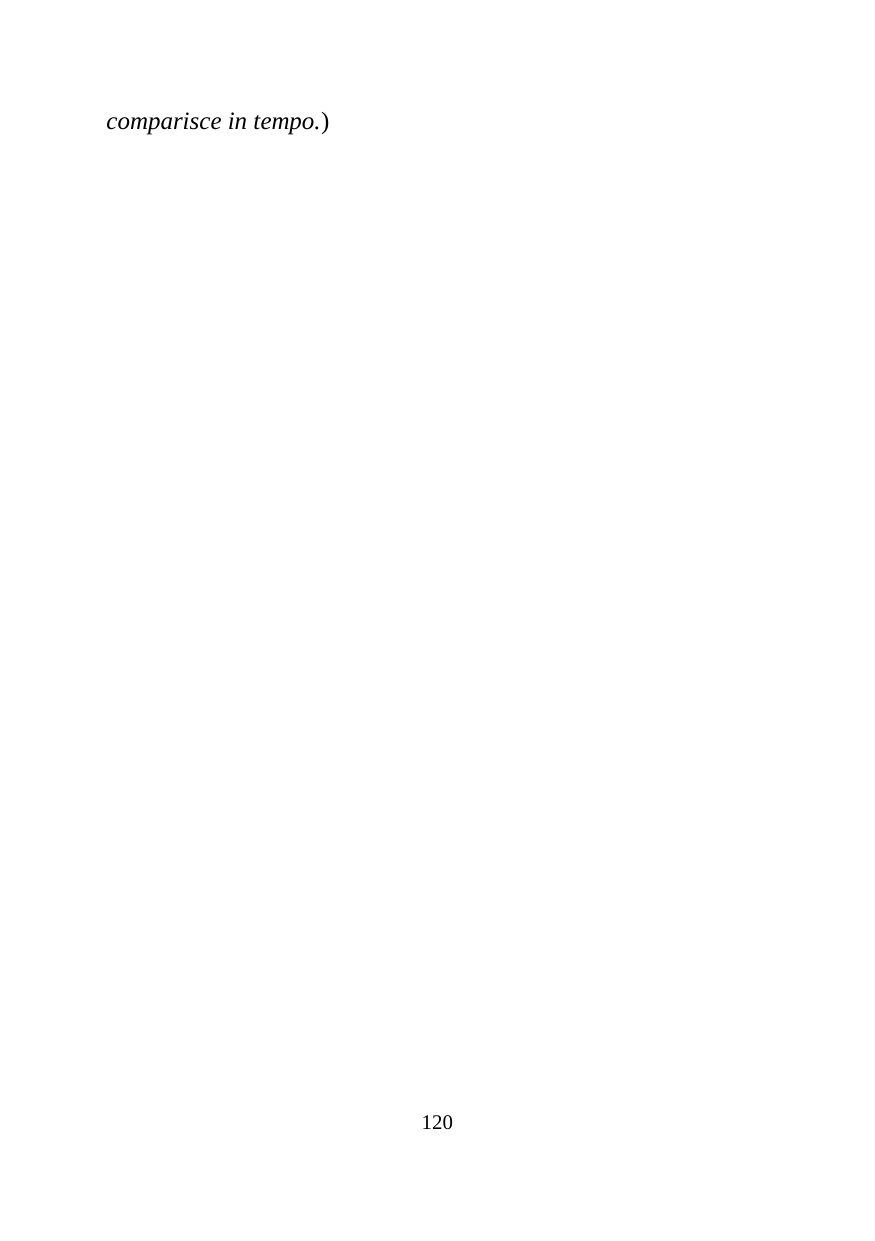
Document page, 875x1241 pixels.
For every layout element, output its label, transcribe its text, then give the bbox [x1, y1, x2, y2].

text comparisce in tempo.) [106, 106, 768, 135]
